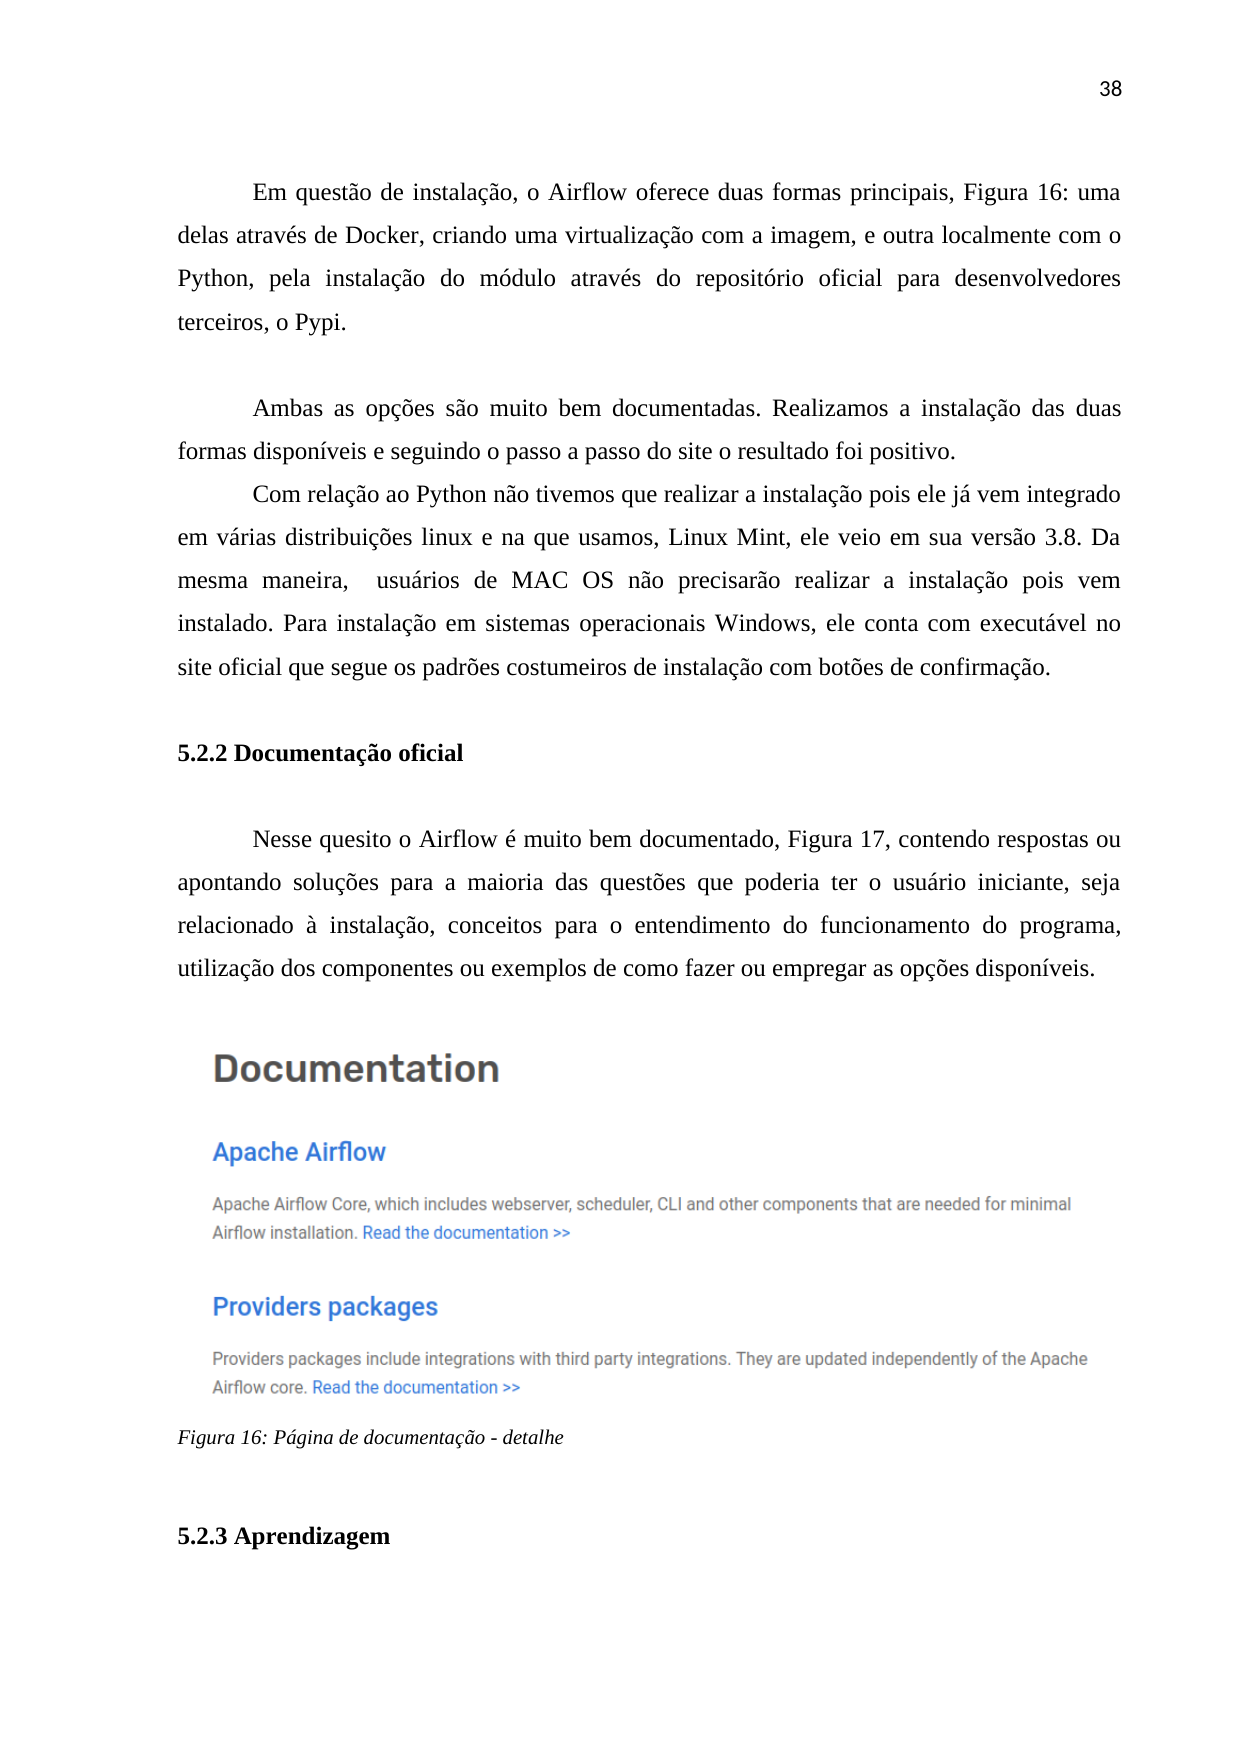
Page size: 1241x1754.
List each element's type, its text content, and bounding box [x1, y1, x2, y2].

text Nesse quesito o Airflow é muito bem documentado, Figura 17, contendo respostas ou apontando soluções para a maioria das questões que poderia ter o usuário iniciante, seja relacionado à instalação, conceitos para o entendimento do funcionamento do programa, utilização dos componentes ou exemplos de como fazer ou empregar as opções disponíveis. [177, 824, 1122, 982]
subtitle 5.2.2 Documentação oficial [177, 738, 1122, 767]
text Com relação ao Python não tivemos que realizar a instalação pois ele já vem integrado em várias distribuições linux e na que usamos, Linux Mint, ele veio em sua versão 3.8. Da mesma maneira, usuários de MAC OS não precisarão realizar a instalação pois vem instalado. Para instalação em sistemas operacionais Windows, ele conta com executável no site oficial que segue os padrões costumeiros de instalação com botões de confirmação. [177, 479, 1122, 680]
text Em questão de instalação, o Airflow oferece duas formas principais, Figura 16: uma delas através de Docker, criando uma virtualização com a imagem, e outra localmente com o Python, pela instalação do módulo através do repositório oficial para desenvolvedores terceiros, o Pypi. [177, 177, 1122, 335]
subtitle 5.2.3 Aprendizagem [177, 1521, 1122, 1550]
picture [191, 1026, 1108, 1410]
text Ambas as opções são muito bem documentadas. Realizamos a instalação das duas formas disponíveis e seguindo o passo a passo do site o resultado foi positivo. [177, 393, 1122, 465]
text Figura 16: Página de documentação - detalhe [177, 1410, 1122, 1449]
